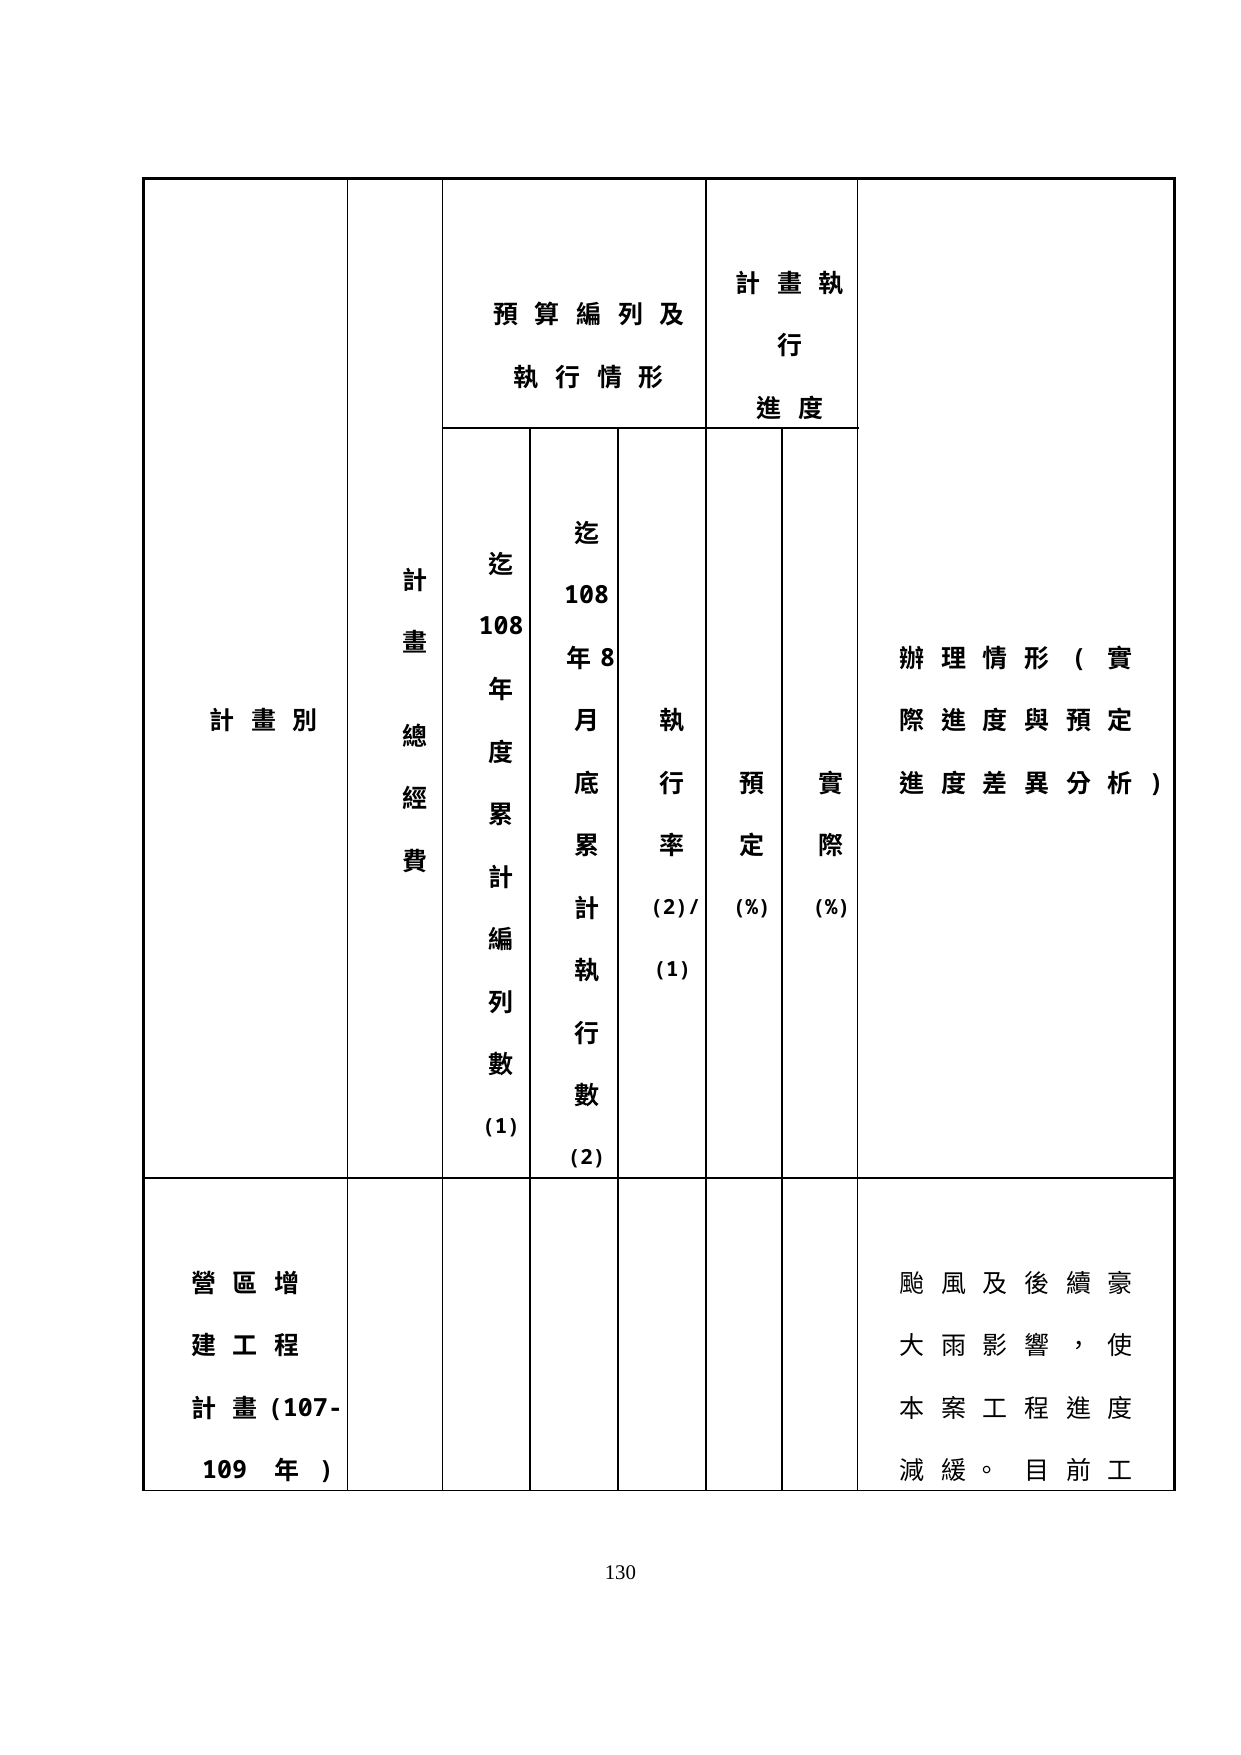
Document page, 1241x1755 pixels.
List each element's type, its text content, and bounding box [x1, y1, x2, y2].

table_cell [443, 1179, 529, 1490]
table_header 辦理情形(實際進度與預定進度差異分析) [858, 180, 1173, 1177]
table_cell 執行率(2)/(1) [619, 429, 705, 1177]
table_header 計畫執行 進度 [707, 180, 857, 427]
table_cell [531, 1179, 617, 1490]
table_cell [707, 1179, 781, 1490]
table_cell 預定(%) [707, 429, 781, 1177]
table_cell 颱風及後續豪大雨影響，使本案工程進度減緩。目前工 [858, 1179, 1173, 1490]
table_cell 迄108年8月底累計執行數(2) [531, 429, 617, 1177]
table_cell [783, 1179, 857, 1490]
table_cell 營區增建工程計畫(107-109年) [145, 1179, 347, 1490]
table_cell 迄108年度累計編列數(1) [443, 429, 529, 1177]
table_header 計畫 總經費 [348, 180, 442, 1177]
table_cell 實際(%) [783, 429, 857, 1177]
table_cell [348, 1179, 442, 1490]
table_header 計畫別 [145, 180, 347, 1177]
table_cell [619, 1179, 705, 1490]
table_header 預算編列及執行情形 [443, 180, 705, 427]
